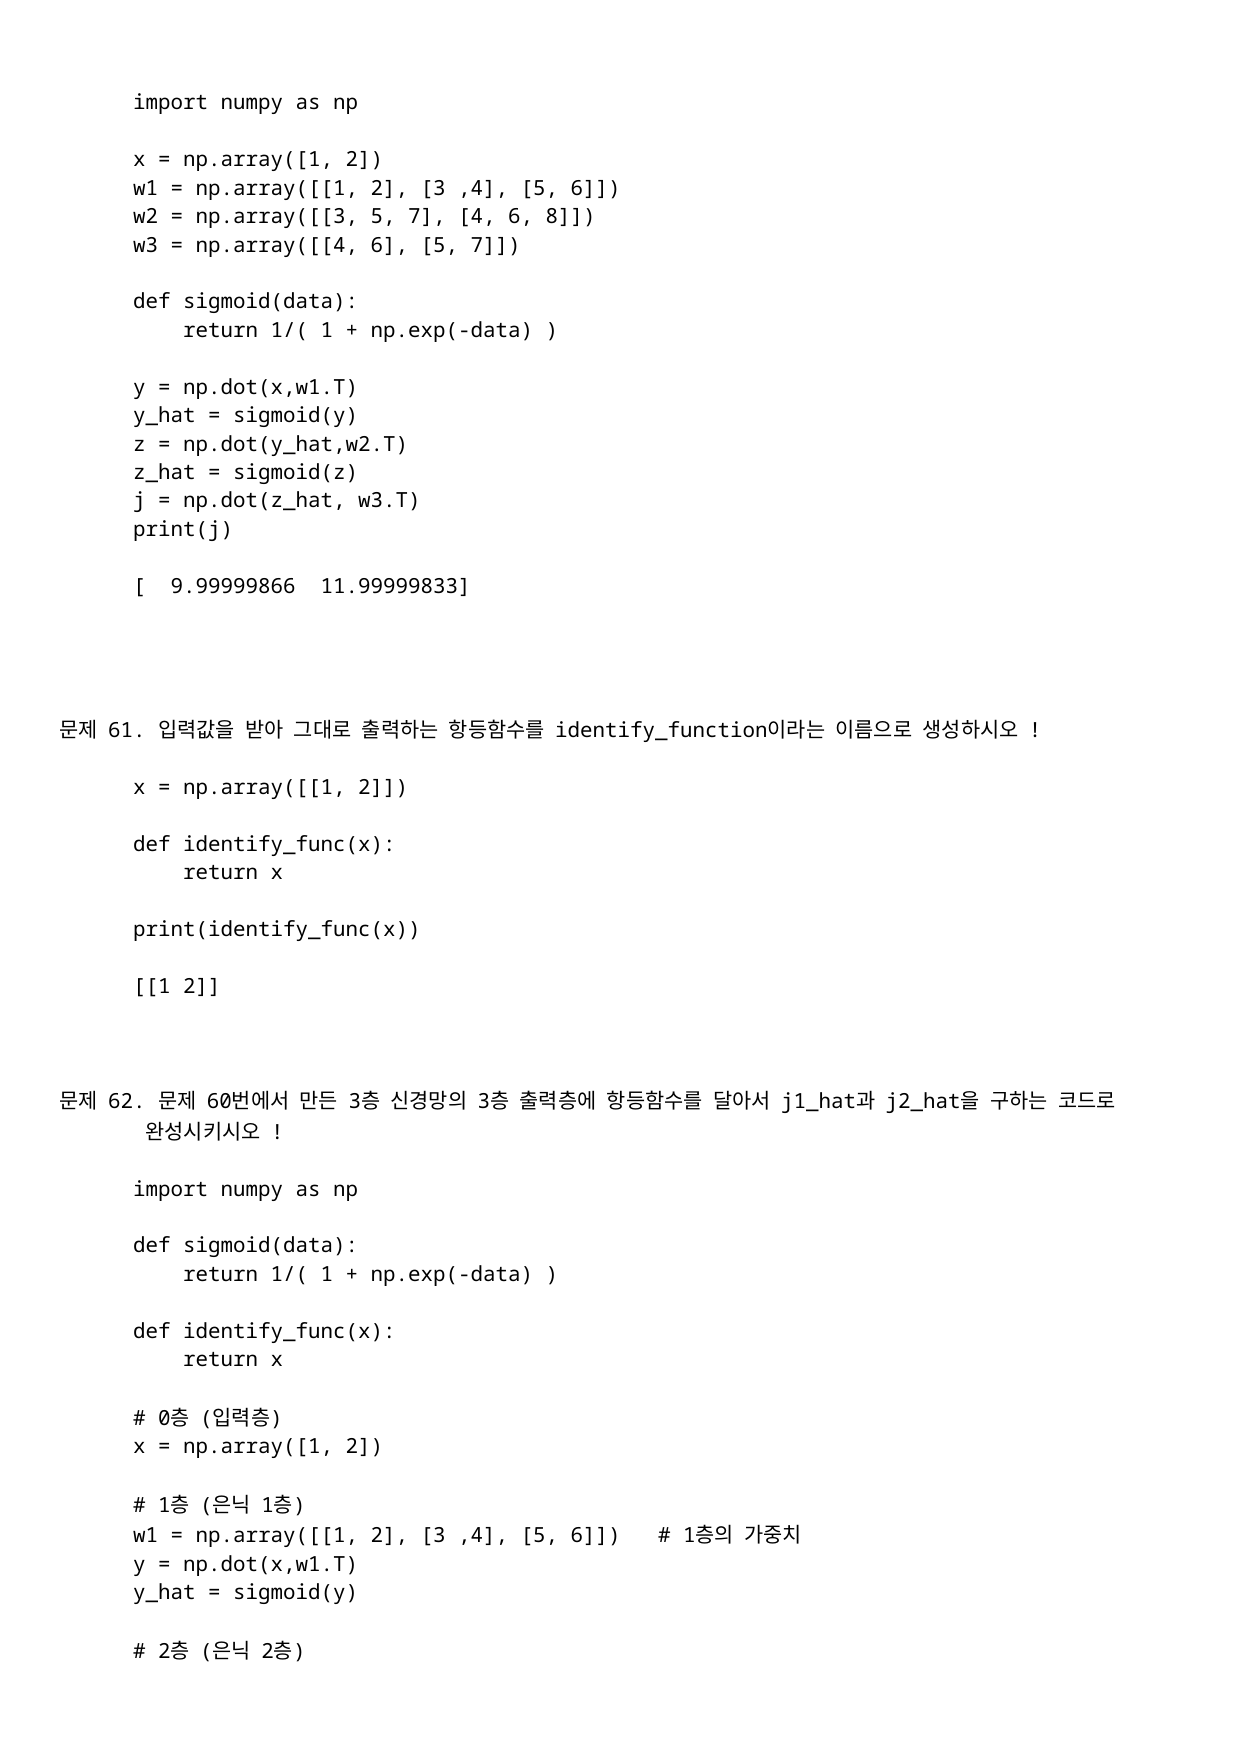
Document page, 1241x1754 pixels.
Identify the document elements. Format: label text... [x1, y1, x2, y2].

text w1 = np.array([[1, 2], [3 ,4], [5, 6]]) # 1층의 가중치 [59, 1519, 1181, 1549]
text print(identify_func(x)) [59, 914, 1181, 942]
text return x [59, 1344, 1181, 1373]
text return x [59, 857, 1181, 886]
text def identify_func(x): [59, 829, 1181, 857]
text def sigmoid(data): [59, 287, 1181, 315]
text import numpy as np [59, 1174, 1181, 1202]
text j = np.dot(z_hat, w3.T) [59, 486, 1181, 514]
text x = np.array([1, 2]) [59, 1432, 1181, 1460]
text return 1/( 1 + np.exp(-data) ) [59, 315, 1181, 343]
text print(j) [59, 514, 1181, 542]
text return 1/( 1 + np.exp(-data) ) [59, 1259, 1181, 1287]
text z_hat = sigmoid(z) [59, 457, 1181, 486]
text y_hat = sigmoid(y) [59, 400, 1181, 429]
text [ 9.99999866 11.99999833] [59, 571, 1181, 599]
text def sigmoid(data): [59, 1231, 1181, 1259]
text x = np.array([[1, 2]]) [59, 772, 1181, 800]
text w3 = np.array([[4, 6], [5, 7]]) [59, 230, 1181, 258]
text w1 = np.array([[1, 2], [3 ,4], [5, 6]]) [59, 173, 1181, 201]
text # 0층 (입력층) [59, 1401, 1181, 1432]
text x = np.array([1, 2]) [59, 144, 1181, 173]
text z = np.dot(y_hat,w2.T) [59, 429, 1181, 457]
text 문제 62. 문제 60번에서 만든 3층 신경망의 3층 출력층에 항등함수를 달아서 j1_hat과 j2_hat을 구하는 코드로 [59, 1085, 1181, 1115]
text # 1층 (은닉 1층) [59, 1488, 1181, 1519]
text import numpy as np [59, 87, 1181, 116]
text y = np.dot(x,w1.T) [59, 372, 1181, 400]
text def identify_func(x): [59, 1316, 1181, 1344]
text w2 = np.array([[3, 5, 7], [4, 6, 8]]) [59, 201, 1181, 230]
text [[1 2]] [59, 971, 1181, 999]
text # 2층 (은닉 2층) [59, 1634, 1181, 1665]
text 문제 61. 입력값을 받아 그대로 출력하는 항등함수를 identify_function이라는 이름으로 생성하시오 ! [59, 713, 1181, 743]
text y = np.dot(x,w1.T) [59, 1549, 1181, 1577]
text y_hat = sigmoid(y) [59, 1577, 1181, 1606]
text 완성시키시오 ! [59, 1115, 1181, 1145]
